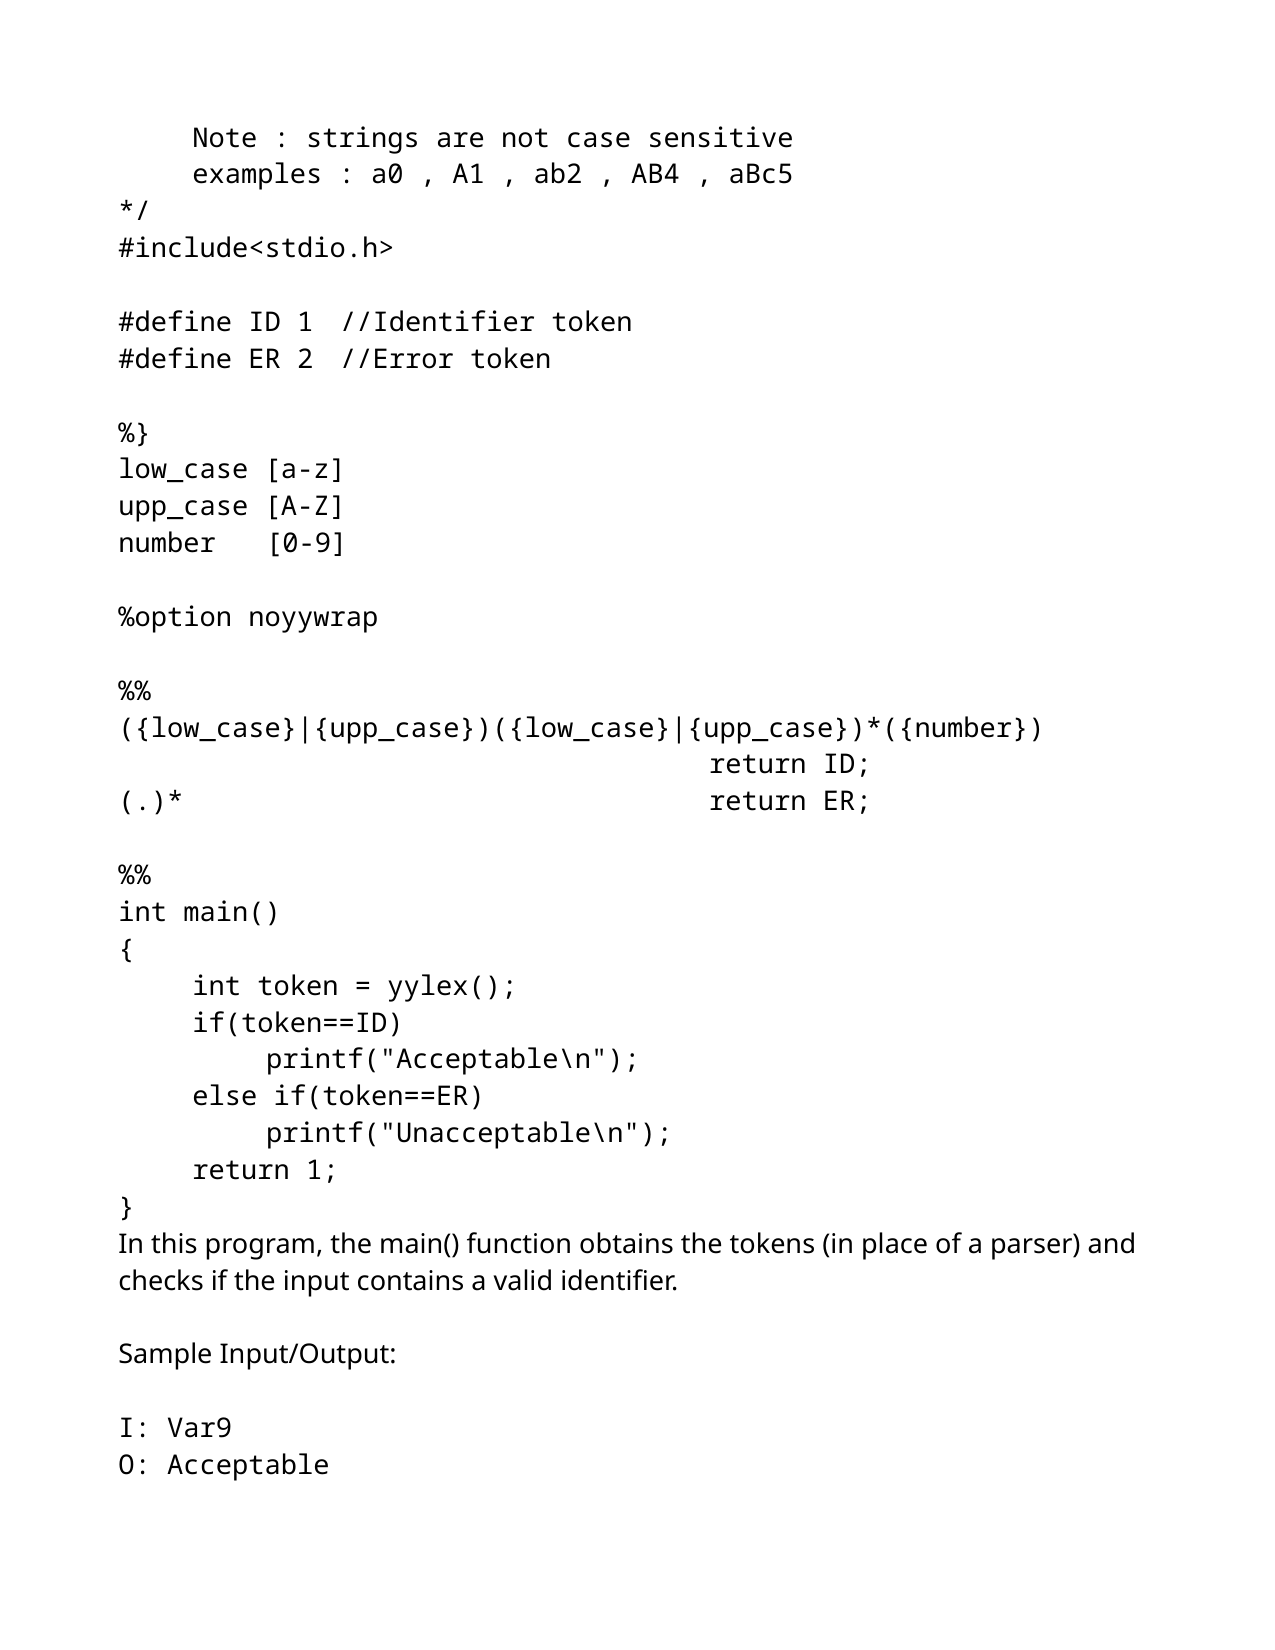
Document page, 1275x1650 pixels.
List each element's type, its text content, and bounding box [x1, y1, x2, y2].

text return ID; [118, 745, 1157, 782]
text number [0-9] [118, 524, 1157, 561]
text low_case [a-z] [118, 450, 1157, 487]
text Sample Input/Output: [118, 1335, 1157, 1372]
text if(token==ID) [118, 1003, 1157, 1040]
text %option noyywrap [118, 597, 1157, 634]
text int main() [118, 892, 1157, 929]
text int token = yylex(); [118, 966, 1157, 1003]
text In this program, the main() function obtains the tokens (in place of a parser) and checks if the input contains a valid identifier. [118, 1224, 1157, 1298]
text I: Var9 [118, 1409, 1157, 1446]
text printf("Unacceptable\n"); [118, 1114, 1157, 1151]
text } [118, 1187, 1157, 1224]
text O: Acceptable [118, 1446, 1157, 1482]
text (.)* return ER; [118, 782, 1157, 819]
text ({low_case}|{upp_case})({low_case}|{upp_case})*({number}) [118, 708, 1157, 745]
text #include<stdio.h> [118, 229, 1157, 266]
text */ [118, 192, 1157, 229]
text printf("Acceptable\n"); [118, 1040, 1157, 1077]
text upp_case [A-Z] [118, 487, 1157, 524]
text examples : a0 , A1 , ab2 , AB4 , aBc5 [118, 155, 1157, 192]
text #define ER 2 //Error token [118, 339, 1157, 376]
text else if(token==ER) [118, 1077, 1157, 1114]
text %} [118, 413, 1157, 450]
text { [118, 929, 1157, 966]
text return 1; [118, 1151, 1157, 1187]
text #define ID 1 //Identifier token [118, 302, 1157, 339]
text %% [118, 671, 1157, 708]
text %% [118, 856, 1157, 892]
text Note : strings are not case sensitive [118, 118, 1157, 155]
